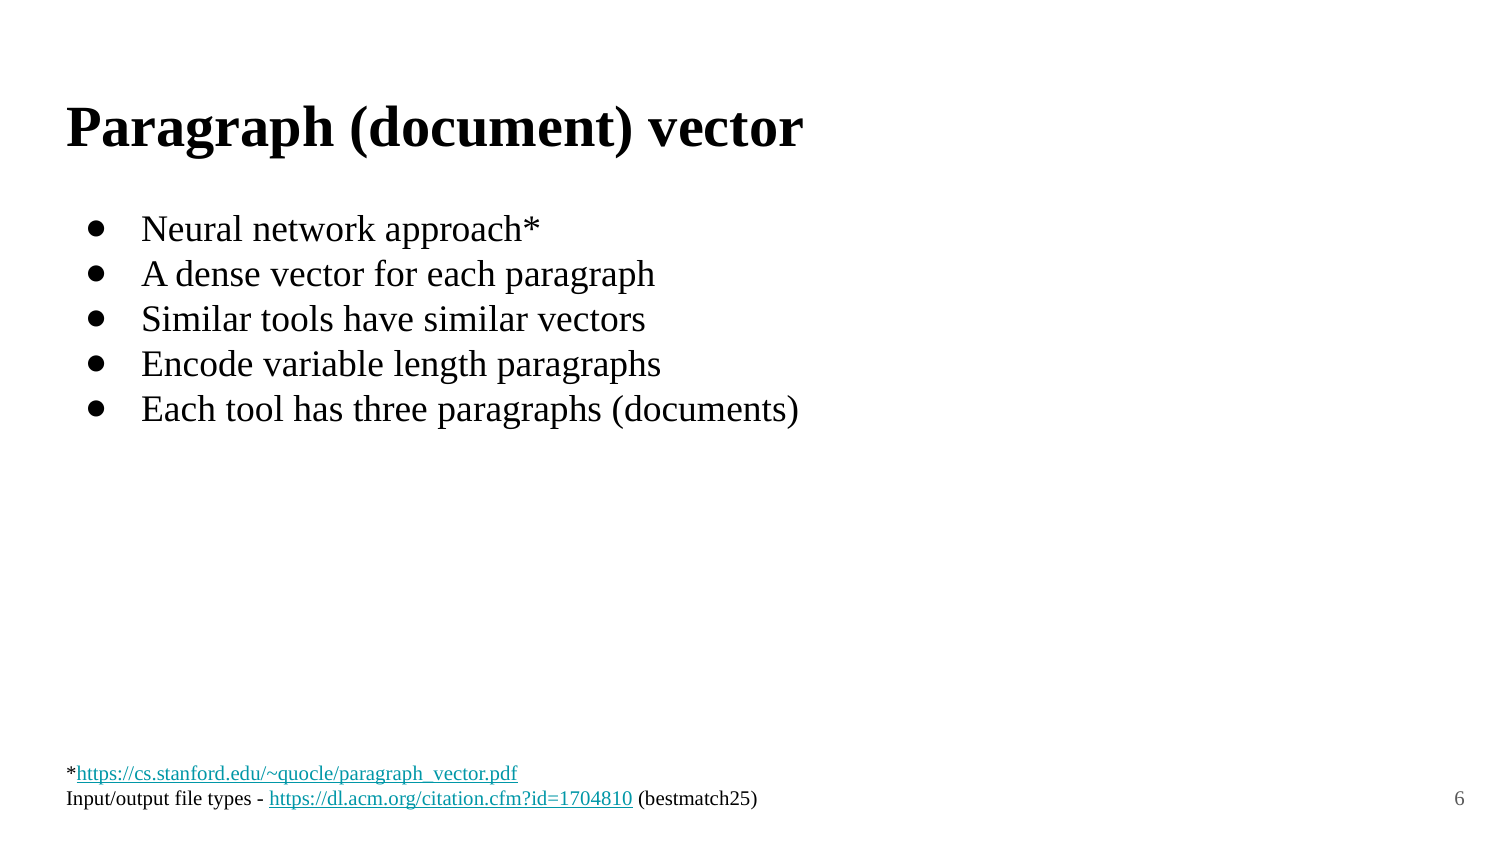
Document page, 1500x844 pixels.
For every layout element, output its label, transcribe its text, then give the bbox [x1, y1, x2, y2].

text_box *https://cs.stanford.edu/~quocle/paragraph_vector.pdf Input/output file types - https://dl.acm.org/citation.cfm?id=1704810 (bestmatch25) [51, 744, 1307, 818]
list Neural network approach* A dense vector for each paragraph Similar tools have similar vectors Encode variable length paragraphs Each tool has three paragraphs (documents) [51, 189, 1449, 750]
title Paragraph (document) vector [51, 72, 1449, 167]
slide_number [1389, 764, 1480, 830]
